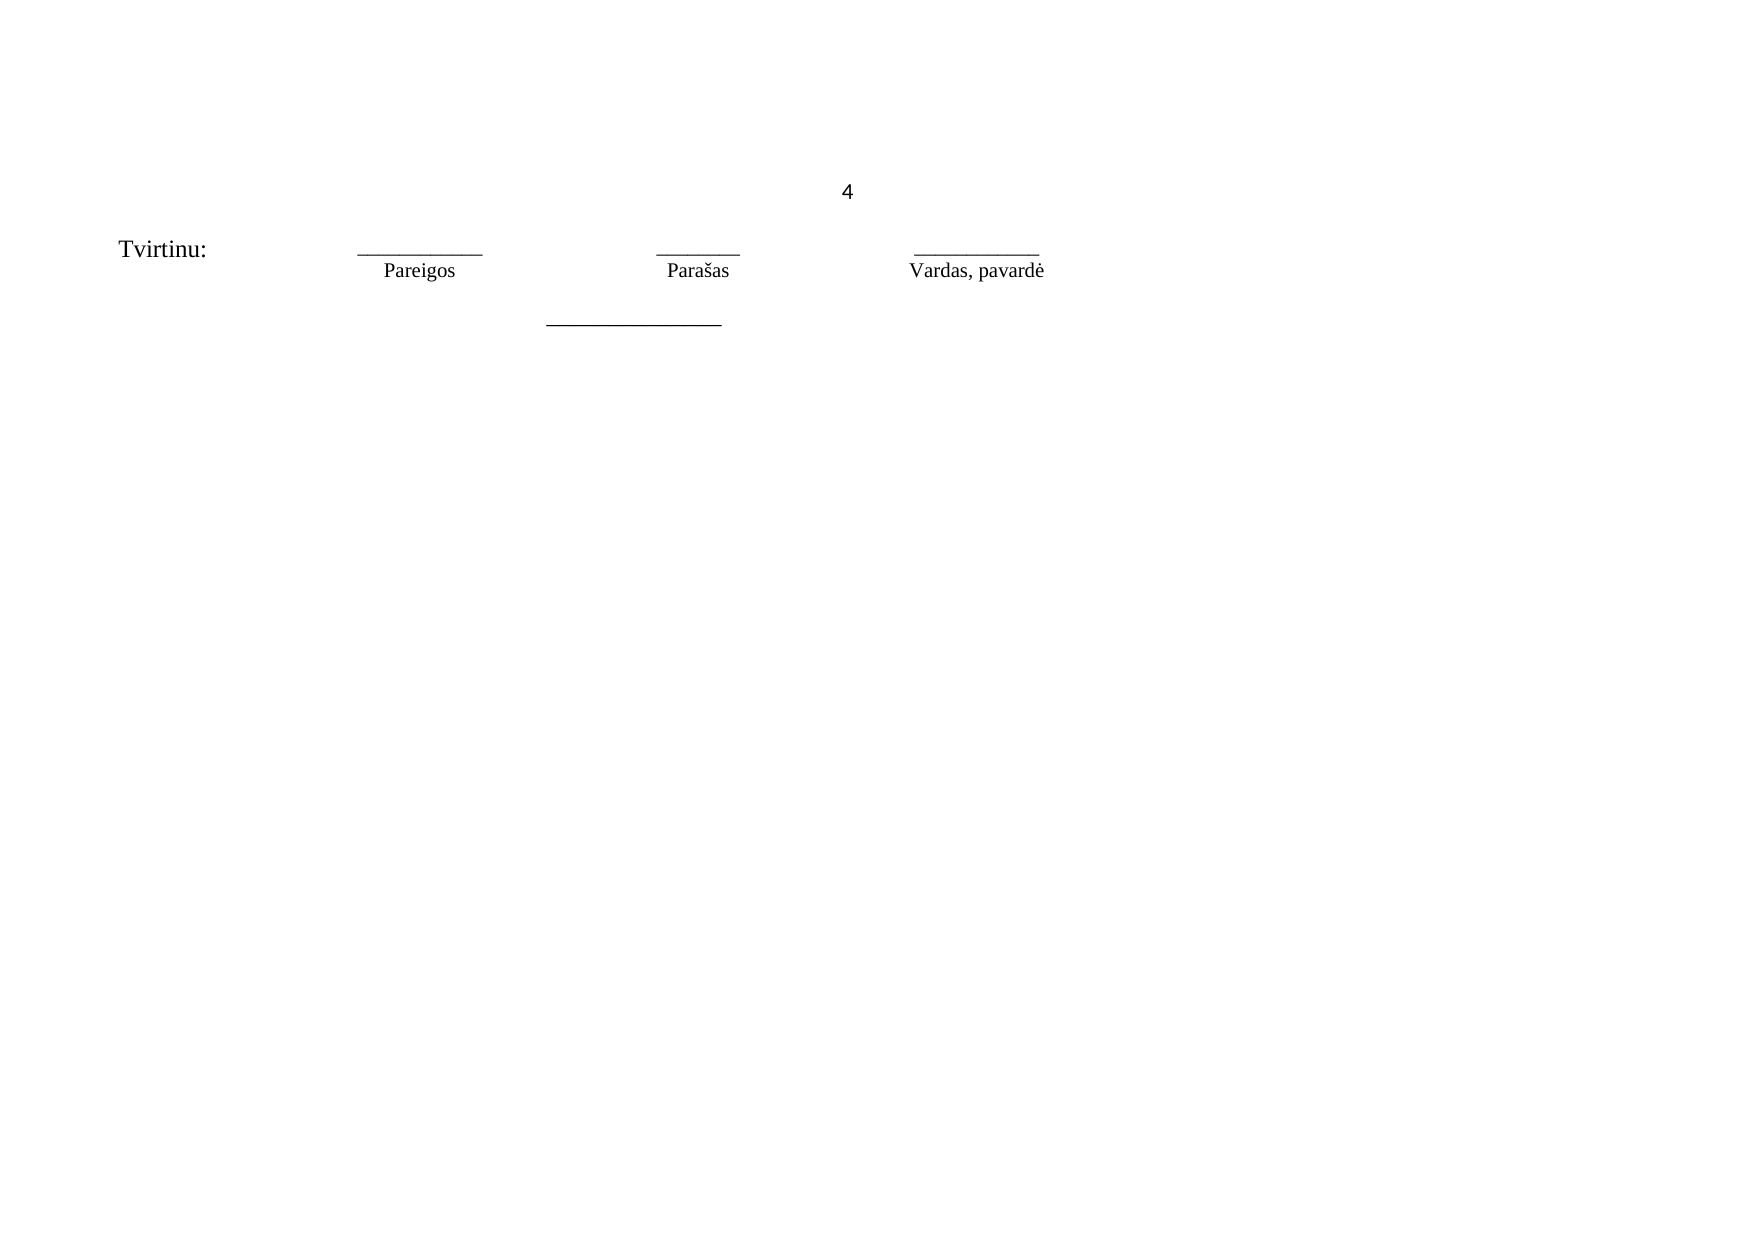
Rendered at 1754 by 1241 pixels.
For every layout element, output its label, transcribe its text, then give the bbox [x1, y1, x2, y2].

table_header ____________ Vardas, pavardė [831, 234, 1122, 300]
table_header ____________ Pareigos [274, 234, 565, 300]
table_header Tvirtinu: [118, 234, 274, 300]
table_header ________ Parašas [565, 234, 831, 300]
text ______________ [118, 300, 1577, 329]
